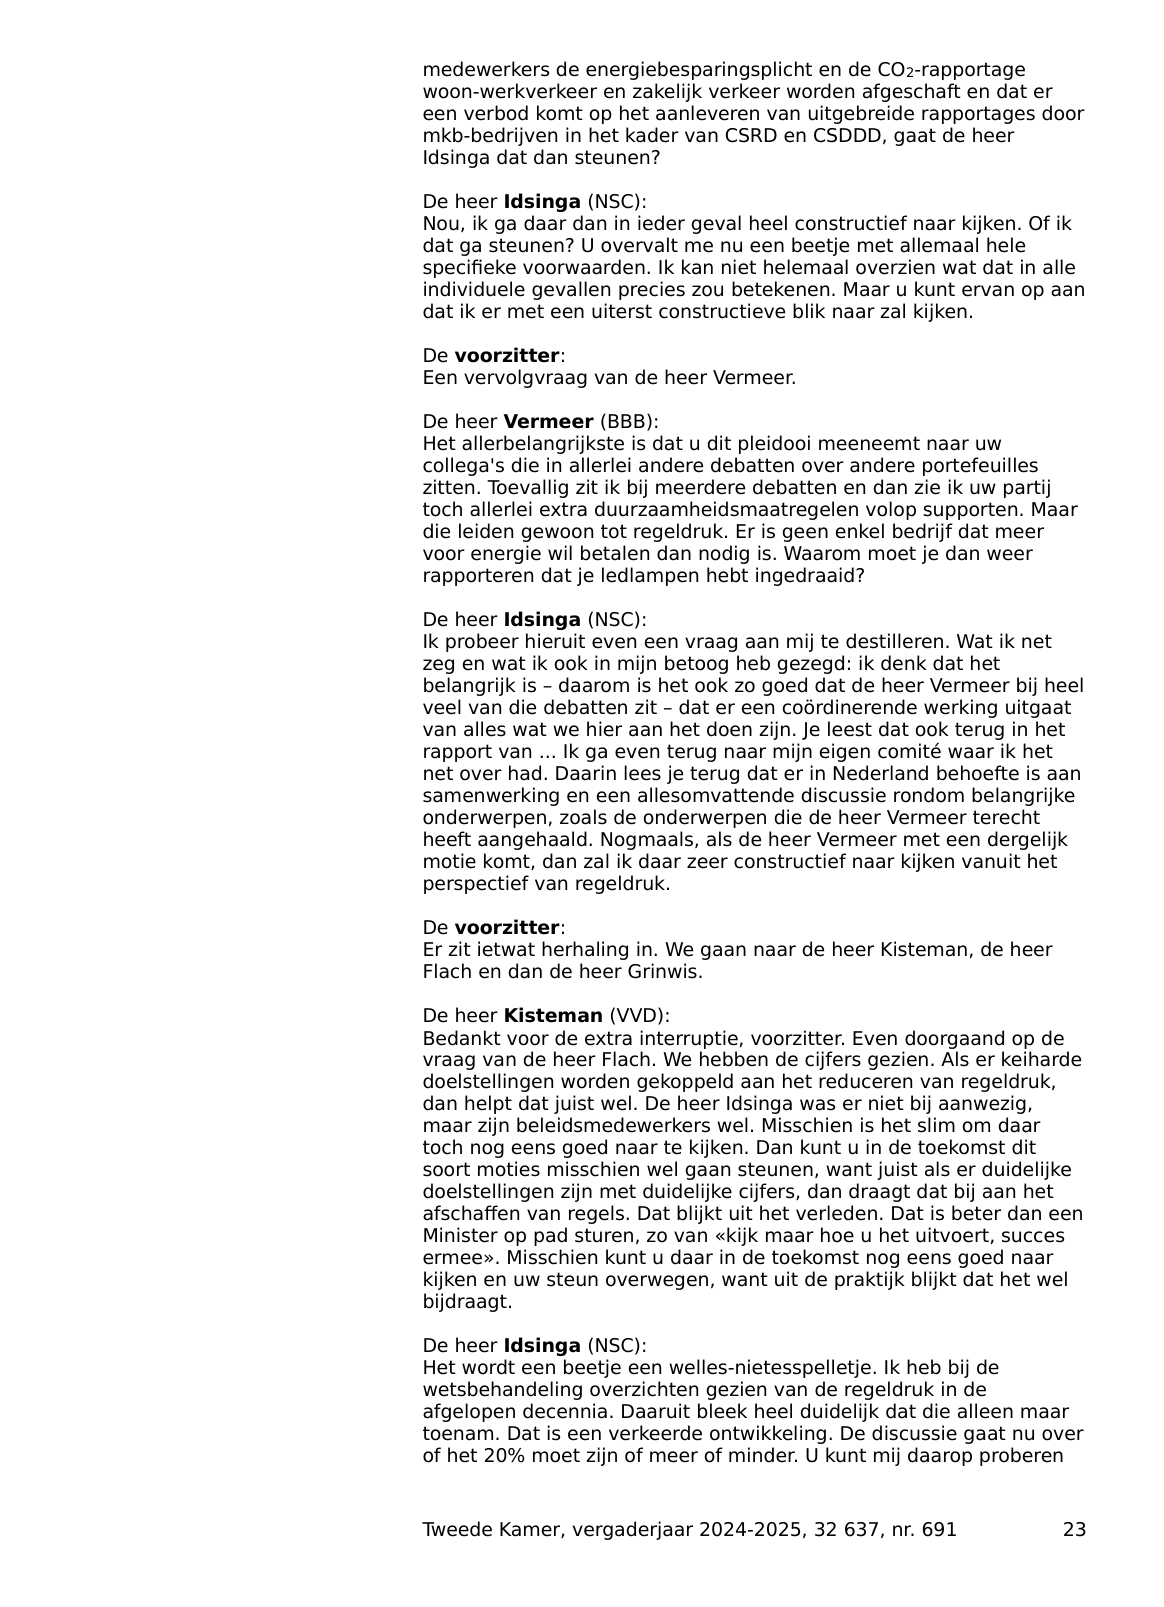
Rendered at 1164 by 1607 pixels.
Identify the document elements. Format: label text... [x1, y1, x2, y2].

text De voorzitter: [422, 345, 1087, 367]
text Ik probeer hieruit even een vraag aan mij te destilleren. Wat ik net zeg en wat ik ook in mijn betoog heb gezegd: ik denk dat het belangrijk is – daarom is het ook zo goed dat de heer Vermeer bij heel veel van die debatten zit – dat er een coördinerende werking uitgaat van alles wat we hier aan het doen zijn. Je leest dat ook terug in het rapport van ... Ik ga even terug naar mijn eigen comité waar ik het net over had. Daarin lees je terug dat er in Nederland behoefte is aan samenwerking en een allesomvattende discussie rondom belangrijke onderwerpen, zoals de onderwerpen die de heer Vermeer terecht heeft aangehaald. Nogmaals, als de heer Vermeer met een dergelijk motie komt, dan zal ik daar zeer constructief naar kijken vanuit het perspectief van regeldruk. [422, 631, 1087, 895]
text Bedankt voor de extra interruptie, voorzitter. Even doorgaand op de vraag van de heer Flach. We hebben de cijfers gezien. Als er keiharde doelstellingen worden gekoppeld aan het reduceren van regeldruk, dan helpt dat juist wel. De heer Idsinga was er niet bij aanwezig, maar zijn beleidsmedewerkers wel. Misschien is het slim om daar toch nog eens goed naar te kijken. Dan kunt u in de toekomst dit soort moties misschien wel gaan steunen, want juist als er duidelijke doelstellingen zijn met duidelijke cijfers, dan draagt dat bij aan het afschaffen van regels. Dat blijkt uit het verleden. Dat is beter dan een Minister op pad sturen, zo van «kijk maar hoe u het uitvoert, succes ermee». Misschien kunt u daar in de toekomst nog eens goed naar kijken en uw steun overwegen, want uit de praktijk blijkt dat het wel bijdraagt. [422, 1027, 1087, 1313]
text De heer Idsinga (NSC): [422, 1335, 1087, 1357]
text Het wordt een beetje een welles-nietesspelletje. Ik heb bij de wetsbehandeling overzichten gezien van de regeldruk in de afgelopen decennia. Daaruit bleek heel duidelijk dat die alleen maar toenam. Dat is een verkeerde ontwikkeling. De discussie gaat nu over of het 20% moet zijn of meer of minder. U kunt mij daarop proberen [422, 1357, 1087, 1467]
text De heer Idsinga (NSC): [422, 609, 1087, 631]
text De heer Kisteman (VVD): [422, 1005, 1087, 1027]
text Een vervolgvraag van de heer Vermeer. [422, 367, 1087, 389]
text medewerkers de energiebesparingsplicht en de CO2-rapportage woon-werkverkeer en zakelijk verkeer worden afgeschaft en dat er een verbod komt op het aanleveren van uitgebreide rapportages door mkb-bedrijven in het kader van CSRD en CSDDD, gaat de heer Idsinga dat dan steunen? [422, 59, 1087, 169]
text De heer Idsinga (NSC): [422, 191, 1087, 213]
text Er zit ietwat herhaling in. We gaan naar de heer Kisteman, de heer Flach en dan de heer Grinwis. [422, 939, 1087, 983]
text De heer Vermeer (BBB): [422, 411, 1087, 433]
text De voorzitter: [422, 917, 1087, 939]
text Nou, ik ga daar dan in ieder geval heel constructief naar kijken. Of ik dat ga steunen? U overvalt me nu een beetje met allemaal hele specifieke voorwaarden. Ik kan niet helemaal overzien wat dat in alle individuele gevallen precies zou betekenen. Maar u kunt ervan op aan dat ik er met een uiterst constructieve blik naar zal kijken. [422, 213, 1087, 323]
text Het allerbelangrijkste is dat u dit pleidooi meeneemt naar uw collega's die in allerlei andere debatten over andere portefeuilles zitten. Toevallig zit ik bij meerdere debatten en dan zie ik uw partij toch allerlei extra duurzaamheidsmaatregelen volop supporten. Maar die leiden gewoon tot regeldruk. Er is geen enkel bedrijf dat meer voor energie wil betalen dan nodig is. Waarom moet je dan weer rapporteren dat je ledlampen hebt ingedraaid? [422, 433, 1087, 587]
